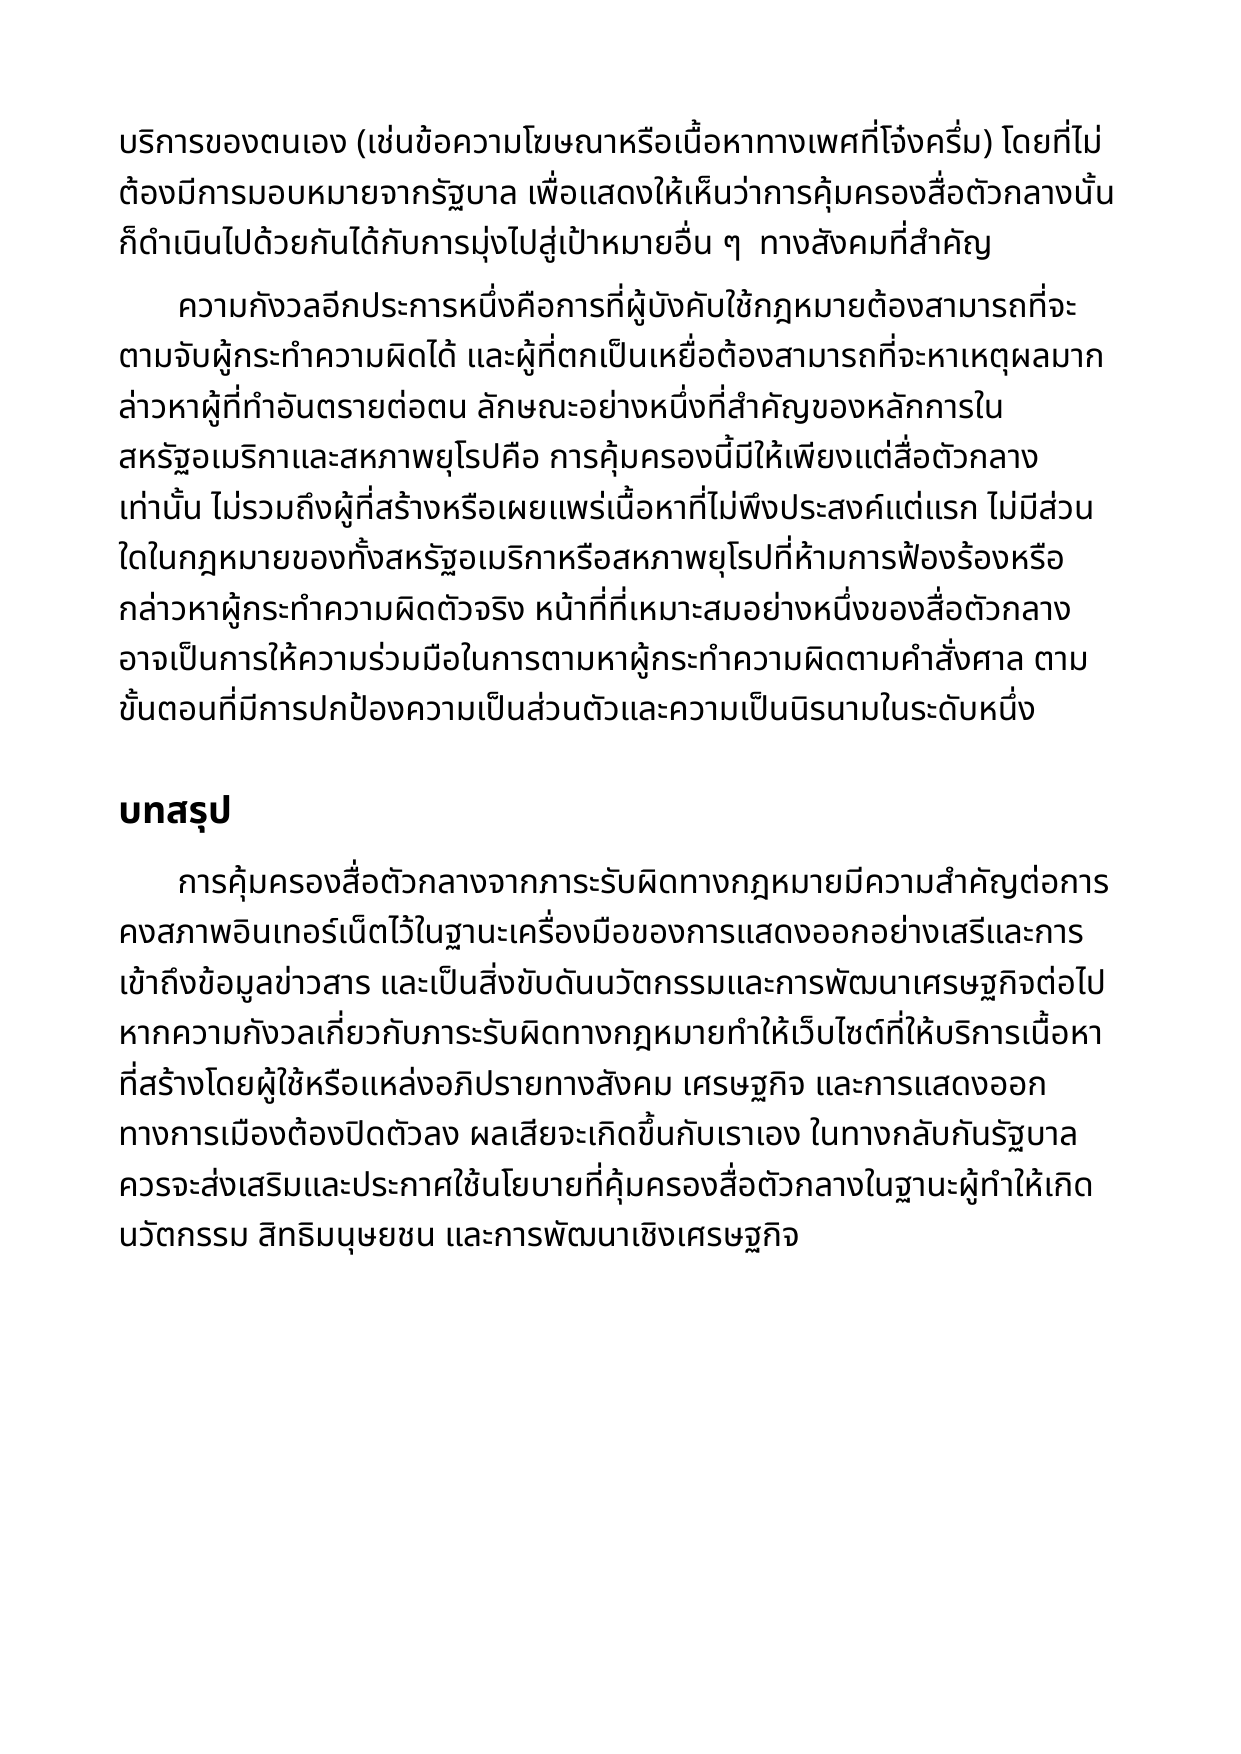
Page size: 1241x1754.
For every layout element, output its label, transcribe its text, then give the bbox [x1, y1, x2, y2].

text การคุ้มครองสื่อตัวกลางจากภาระรับผิดทางกฎหมายมีความสำคัญต่อการคงสภาพอินเทอร์เน็ตไว้ในฐานะเครื่องมือของการแสดงออกอย่างเสรีและการเข้าถึงข้อมูลข่าวสาร และเป็นสิ่งขับดันนวัตกรรมและการพัฒนาเศรษฐกิจต่อไป หากความกังวลเกี่ยวกับภาระรับผิดทางกฎหมายทำให้เว็บไซต์ที่ให้บริการเนื้อหาที่สร้างโดยผู้ใช้หรือแหล่งอภิปรายทางสังคม เศรษฐกิจ และการแสดงออกทางการเมืองต้องปิดตัวลง ผลเสียจะเกิดขึ้นกับเราเอง ในทางกลับกันรัฐบาลควรจะส่งเสริมและประกาศใช้นโยบายที่คุ้มครองสื่อตัวกลางในฐานะผู้ทำให้เกิดนวัตกรรม สิทธิมนุษยชน และการพัฒนาเชิงเศรษฐกิจ [118, 858, 1122, 1261]
text บริการของตนเอง (เช่นข้อความโฆษณาหรือเนื้อหาทางเพศที่โจ๋งครึ่ม) โดยที่ไม่ต้องมีการมอบหมายจากรัฐบาล เพื่อแสดงให้เห็นว่าการคุ้มครองสื่อตัวกลางนั้นก็ดำเนินไปด้วยกันได้กับการมุ่งไปสู่เป้าหมายอื่น ๆ ทางสังคมที่สำคัญ [118, 118, 1122, 269]
text ความกังวลอีกประการหนึ่งคือการที่ผู้บังคับใช้กฎหมายต้องสามารถที่จะตามจับผู้กระทำความผิดได้ และผู้ที่ตกเป็นเหยื่อต้องสามารถที่จะหาเหตุผลมากล่าวหาผู้ที่ทำอันตรายต่อตน ลักษณะอย่างหนึ่งที่สำคัญของหลักการในสหรัฐอเมริกาและสหภาพยุโรปคือ การคุ้มครองนี้มีให้เพียงแต่สื่อตัวกลางเท่านั้น ไม่รวมถึงผู้ที่สร้างหรือเผยแพร่เนื้อหาที่ไม่พึงประสงค์แต่แรก ไม่มีส่วนใดในกฎหมายของทั้งสหรัฐอเมริกาหรือสหภาพยุโรปที่ห้ามการฟ้องร้องหรือกล่าวหาผู้กระทำความผิดตัวจริง หน้าที่ที่เหมาะสมอย่างหนึ่งของสื่อตัวกลางอาจเป็นการให้ความร่วมมือในการตามหาผู้กระทำความผิดตามคำสั่งศาล ตามขั้นตอนที่มีการปกป้องความเป็นส่วนตัวและความเป็นนิรนามในระดับหนึ่ง [118, 282, 1122, 736]
subtitle บทสรุป [118, 784, 1122, 840]
